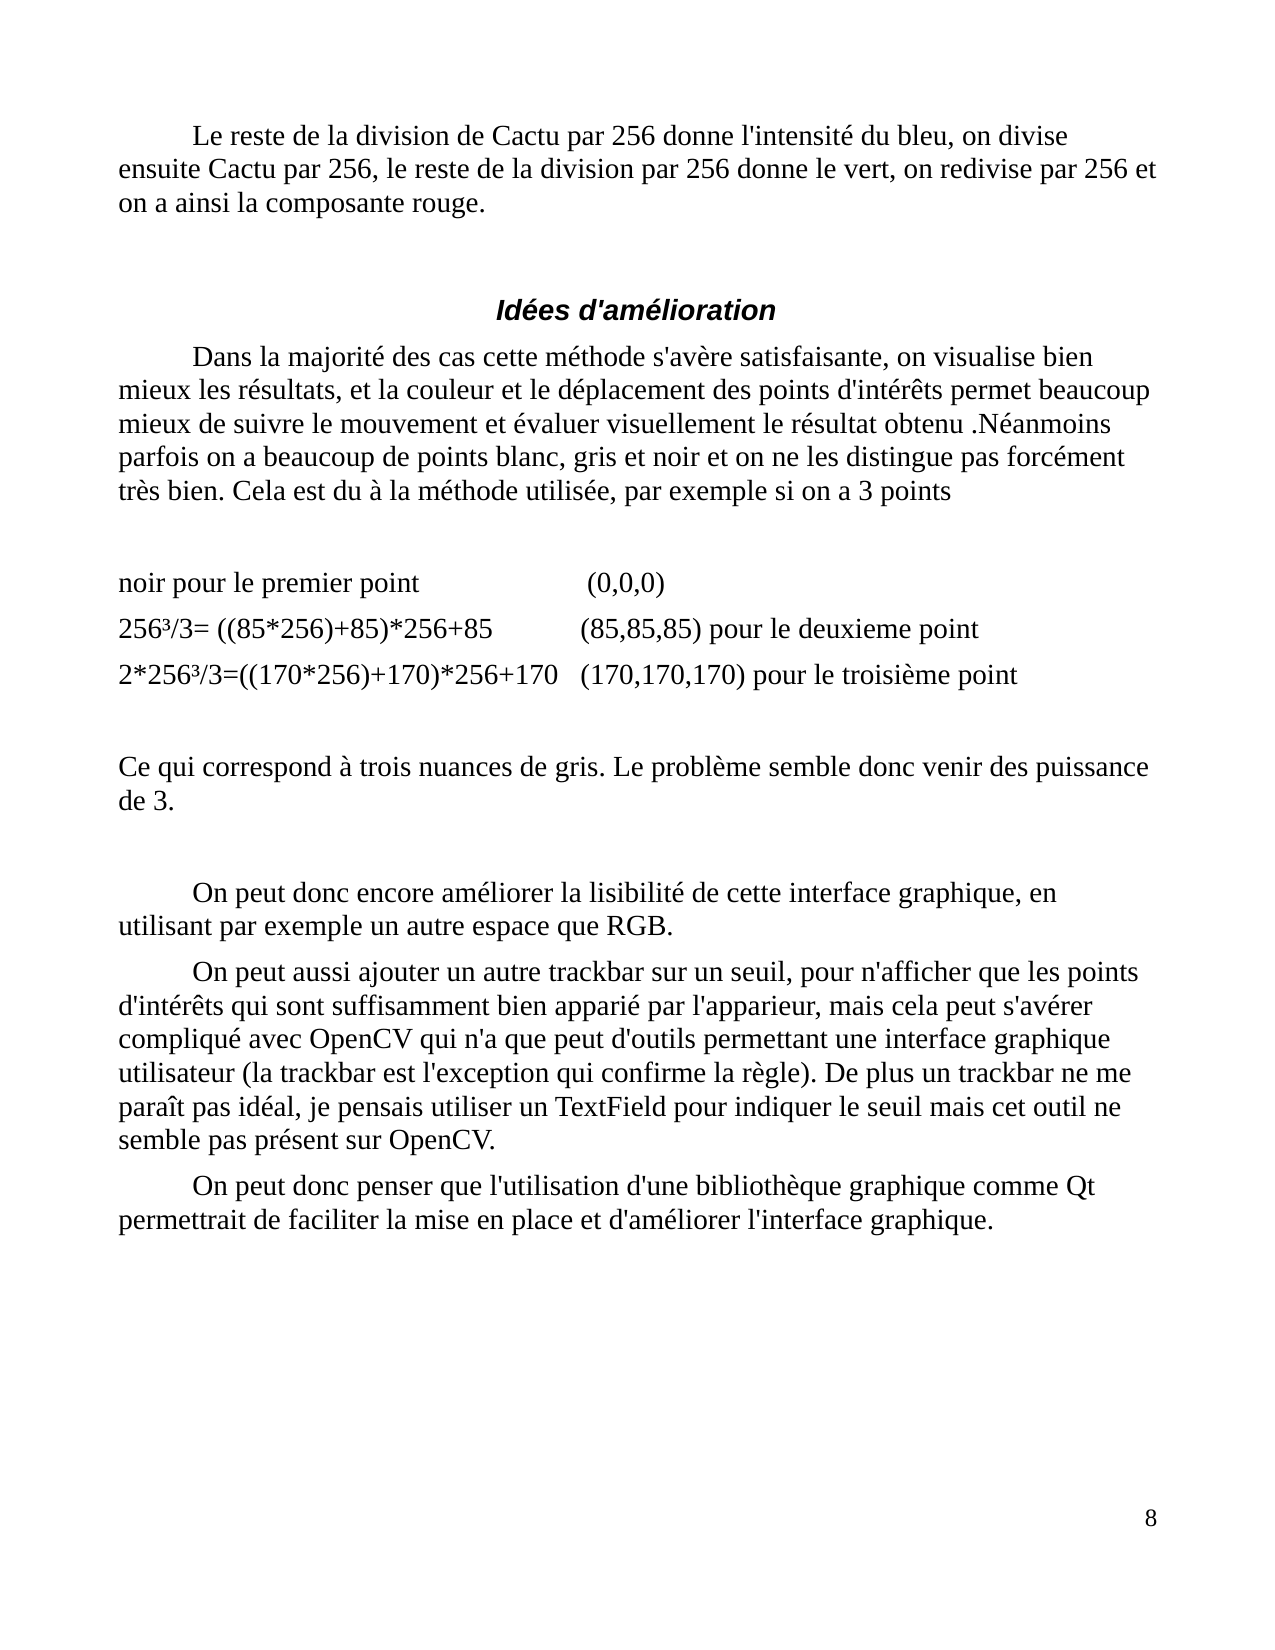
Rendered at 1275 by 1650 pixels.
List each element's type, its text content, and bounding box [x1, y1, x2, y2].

text On peut donc penser que l'utilisation d'une bibliothèque graphique comme Qt permettrait de faciliter la mise en place et d'améliorer l'interface graphique. [118, 1168, 1157, 1235]
text On peut donc encore améliorer la lisibilité de cette interface graphique, en utilisant par exemple un autre espace que RGB. [118, 875, 1157, 942]
text On peut aussi ajouter un autre trackbar sur un seuil, pour n'afficher que les points d'intérêts qui sont suffisamment bien apparié par l'apparieur, mais cela peut s'avérer compliqué avec OpenCV qui n'a que peut d'outils permettant une interface graphique utilisateur (la trackbar est l'exception qui confirme la règle). De plus un trackbar ne me paraît pas idéal, je pensais utiliser un TextField pour indiquer le seuil mais cet outil ne semble pas présent sur OpenCV. [118, 954, 1157, 1156]
subtitle Idées d'amélioration [118, 293, 1157, 326]
text Le reste de la division de Cactu par 256 donne l'intensité du bleu, on divise ensuite Cactu par 256, le reste de la division par 256 donne le vert, on redivise par 256 et on a ainsi la composante rouge. [118, 118, 1157, 219]
text 2*256³/3=((170*256)+170)*256+170 (170,170,170) pour le troisième point [118, 657, 1157, 691]
text 256³/3= ((85*256)+85)*256+85 (85,85,85) pour le deuxieme point [118, 611, 1157, 645]
text Ce qui correspond à trois nuances de gris. Le problème semble donc venir des puissance de 3. [118, 749, 1157, 816]
text Dans la majorité des cas cette méthode s'avère satisfaisante, on visualise bien mieux les résultats, et la couleur et le déplacement des points d'intérêts permet beaucoup mieux de suivre le mouvement et évaluer visuellement le résultat obtenu .Néanmoins parfois on a beaucoup de points blanc, gris et noir et on ne les distingue pas forcément très bien. Cela est du à la méthode utilisée, par exemple si on a 3 points [118, 339, 1157, 507]
text noir pour le premier point (0,0,0) [118, 565, 1157, 599]
